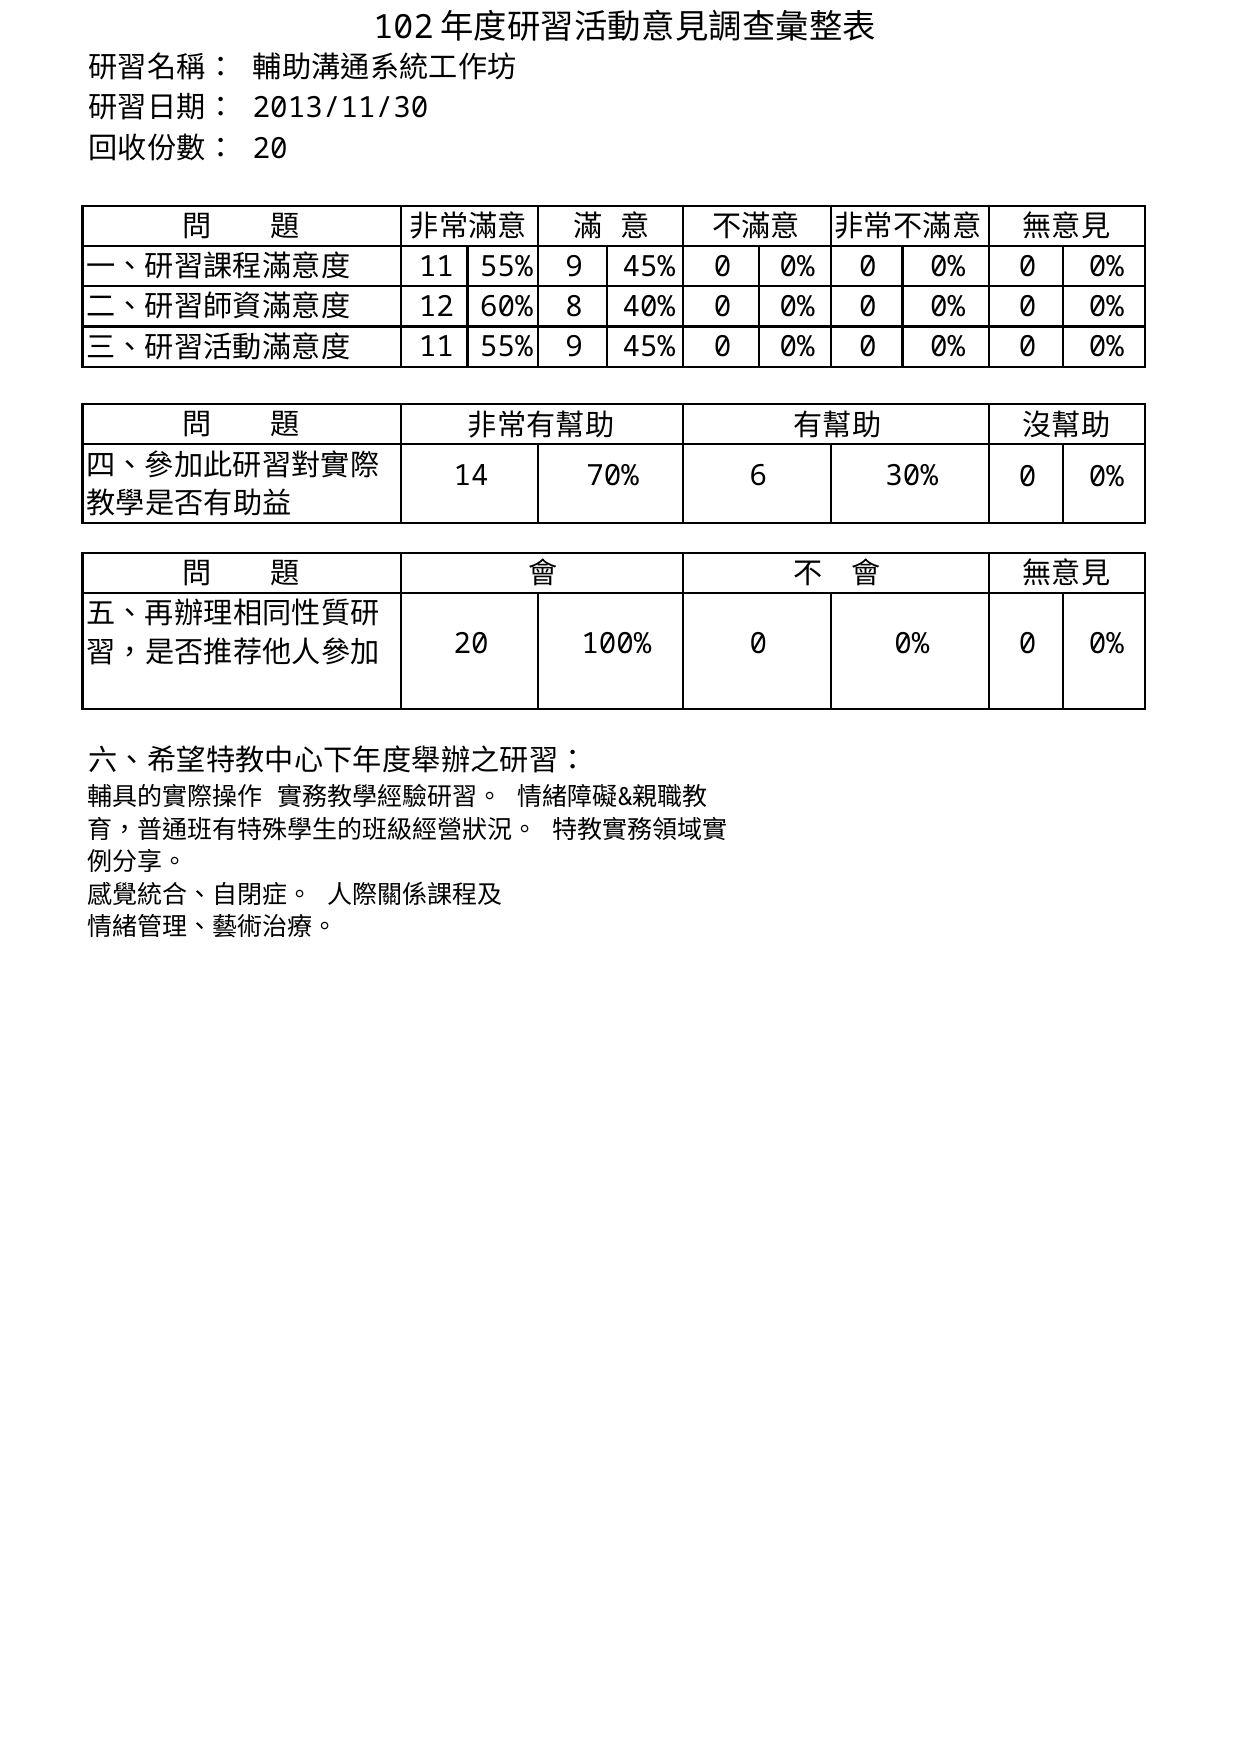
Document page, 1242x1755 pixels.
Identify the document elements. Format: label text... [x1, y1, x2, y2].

table_cell 6 [684, 445, 830, 522]
table_header 非常有幫助 [402, 405, 682, 443]
table_cell 0 [990, 594, 1062, 708]
table_cell 0 [684, 594, 830, 708]
text 回收份數： 20 [88, 125, 1162, 163]
table_cell 11 [402, 247, 466, 285]
table_cell 30% [832, 445, 988, 522]
table_cell 14 [402, 445, 537, 522]
table_header 沒幫助 [990, 405, 1144, 443]
table_cell 55% [469, 328, 537, 366]
table_cell 40% [608, 287, 682, 325]
table_header 會 [402, 554, 682, 592]
table_header 問 題 [84, 554, 400, 592]
table_cell 二、研習師資滿意度 [84, 287, 400, 325]
table_cell 60% [469, 287, 537, 325]
table_cell 0 [684, 247, 758, 285]
table_cell 四、參加此研習對實際 教學是否有助益 [84, 445, 400, 522]
table_cell 0% [1064, 445, 1144, 522]
table_cell 0 [684, 287, 758, 325]
table_cell 0 [832, 287, 901, 325]
table_cell 0% [904, 247, 988, 285]
table_header 不滿意 [684, 207, 830, 245]
table_cell 0 [832, 328, 901, 366]
table_cell 45% [608, 247, 682, 285]
table_cell 0% [1064, 594, 1144, 708]
table_header 不 會 [684, 554, 988, 592]
table_header 問 題 [84, 405, 400, 443]
table_cell 0% [904, 328, 988, 366]
table_cell 11 [402, 328, 466, 366]
table_cell 0 [990, 247, 1062, 285]
text 六、希望特教中心下年度舉辦之研習： [88, 741, 1162, 776]
text 輔具的實際操作 實務教學經驗研習。 情緒障礙&親職教育，普通班有特殊學生的班級經營狀況。 特教實務領域實例分享。 [88, 779, 735, 877]
table_cell 0 [832, 247, 901, 285]
table_cell 三、研習活動滿意度 [84, 328, 400, 366]
table_header 滿 意 [539, 207, 682, 245]
text 研習名稱： 輔助溝通系統工作坊 研習日期： 2013/11/30 [88, 45, 517, 125]
table_cell 0% [760, 247, 830, 285]
table_cell 0% [904, 287, 988, 325]
table_cell 0 [990, 445, 1062, 522]
table_cell 0 [990, 287, 1062, 325]
table_header 非常不滿意 [832, 207, 988, 245]
table_cell 0% [760, 328, 830, 366]
table_cell 45% [608, 328, 682, 366]
table_cell 9 [539, 328, 606, 366]
table_cell 0% [832, 594, 988, 708]
table_cell 55% [469, 247, 537, 285]
table_cell 0% [760, 287, 830, 325]
table_header 非常滿意 [402, 207, 537, 245]
text 102年度研習活動意見調查彙整表 [373, 0, 1162, 44]
table_cell 0% [1064, 328, 1144, 366]
table_header 問 題 [84, 207, 400, 245]
table_cell 五、再辦理相同性質研 習，是否推荐他人參加 [84, 594, 400, 708]
table_cell 一、研習課程滿意度 [84, 247, 400, 285]
table_header 無意見 [990, 554, 1144, 592]
table_cell 12 [402, 287, 466, 325]
table_cell 8 [539, 287, 606, 325]
text 感覺統合、自閉症。 人際關係課程及情緒管理、藝術治療。 [88, 877, 522, 942]
table_header 有幫助 [684, 405, 988, 443]
table_cell 70% [539, 445, 682, 522]
table_cell 0% [1064, 287, 1144, 325]
table_header 無意見 [990, 207, 1144, 245]
table_cell 9 [539, 247, 606, 285]
table_cell 0 [990, 328, 1062, 366]
table_cell 100% [539, 594, 682, 708]
table_cell 0% [1064, 247, 1144, 285]
table_cell 0 [684, 328, 758, 366]
table_cell 20 [402, 594, 537, 708]
